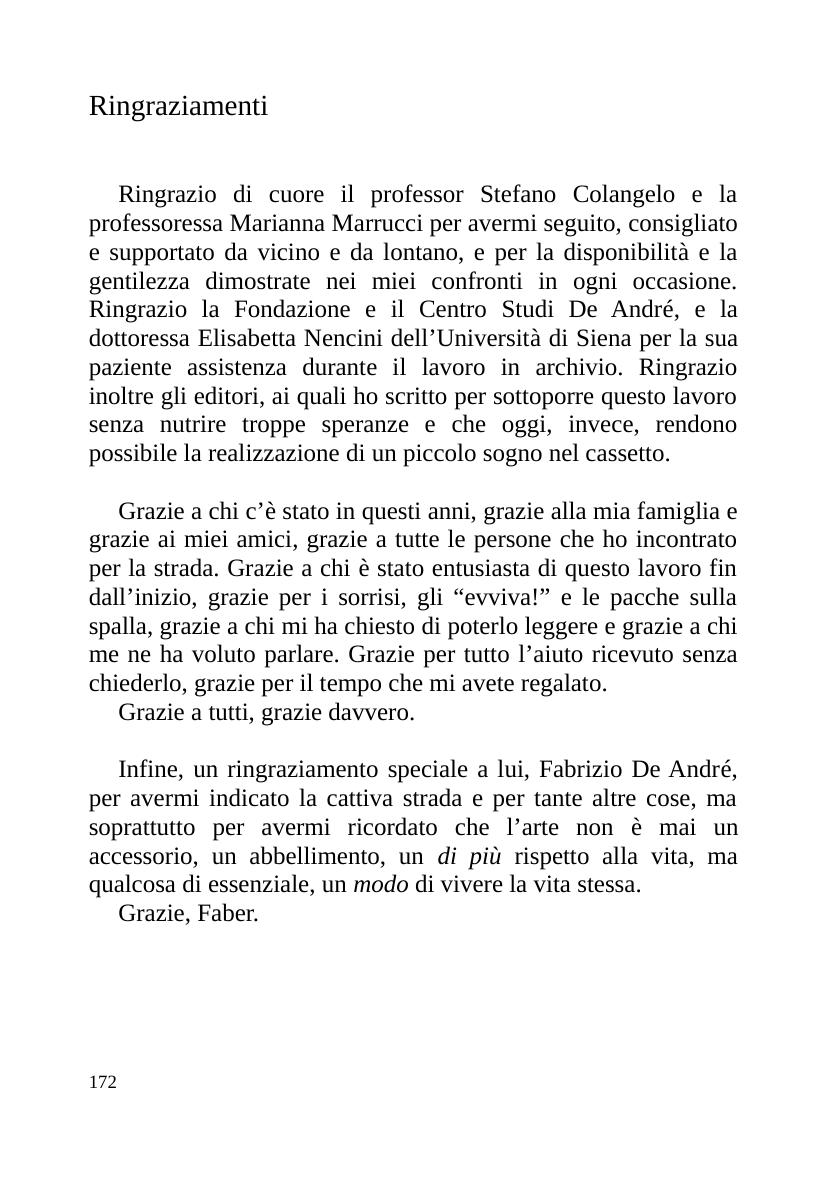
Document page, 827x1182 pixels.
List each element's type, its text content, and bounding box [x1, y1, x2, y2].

text Ringraziamenti [88, 88, 738, 122]
text Grazie a tutti, grazie davvero. [88, 697, 738, 726]
text Grazie, Faber. [88, 898, 738, 927]
text Infine, un ringraziamento speciale a lui, Fabrizio De André, per avermi indicato la cattiva strada e per tante altre cose, ma soprattutto per avermi ricordato che l’arte non è mai un accessorio, un abbellimento, un di più rispetto alla vita, ma qualcosa di essenziale, un modo di vivere la vita stessa. [88, 754, 738, 898]
text Grazie a chi c’è stato in questi anni, grazie alla mia famiglia e grazie ai miei amici, grazie a tutte le persone che ho incontrato per la strada. Grazie a chi è stato entusiasta di questo lavoro fin dall’inizio, grazie per i sorrisi, gli “evviva!” e le pacche sulla spalla, grazie a chi mi ha chiesto di poterlo leggere e grazie a chi me ne ha voluto parlare. Grazie per tutto l’aiuto ricevuto senza chiederlo, grazie per il tempo che mi avete regalato. [88, 496, 738, 697]
text Ringrazio di cuore il professor Stefano Colangelo e la professoressa Marianna Marrucci per avermi seguito, consigliato e supportato da vicino e da lontano, e per la disponibilità e la gentilezza dimostrate nei miei confronti in ogni occasione. Ringrazio la Fondazione e il Centro Studi De André, e la dottoressa Elisabetta Nencini dell’Università di Siena per la sua paziente assistenza durante il lavoro in archivio. Ringrazio inoltre gli editori, ai quali ho scritto per sottoporre questo lavoro senza nutrire troppe speranze e che oggi, invece, rendono possibile la realizzazione di un piccolo sogno nel cassetto. [88, 179, 738, 467]
